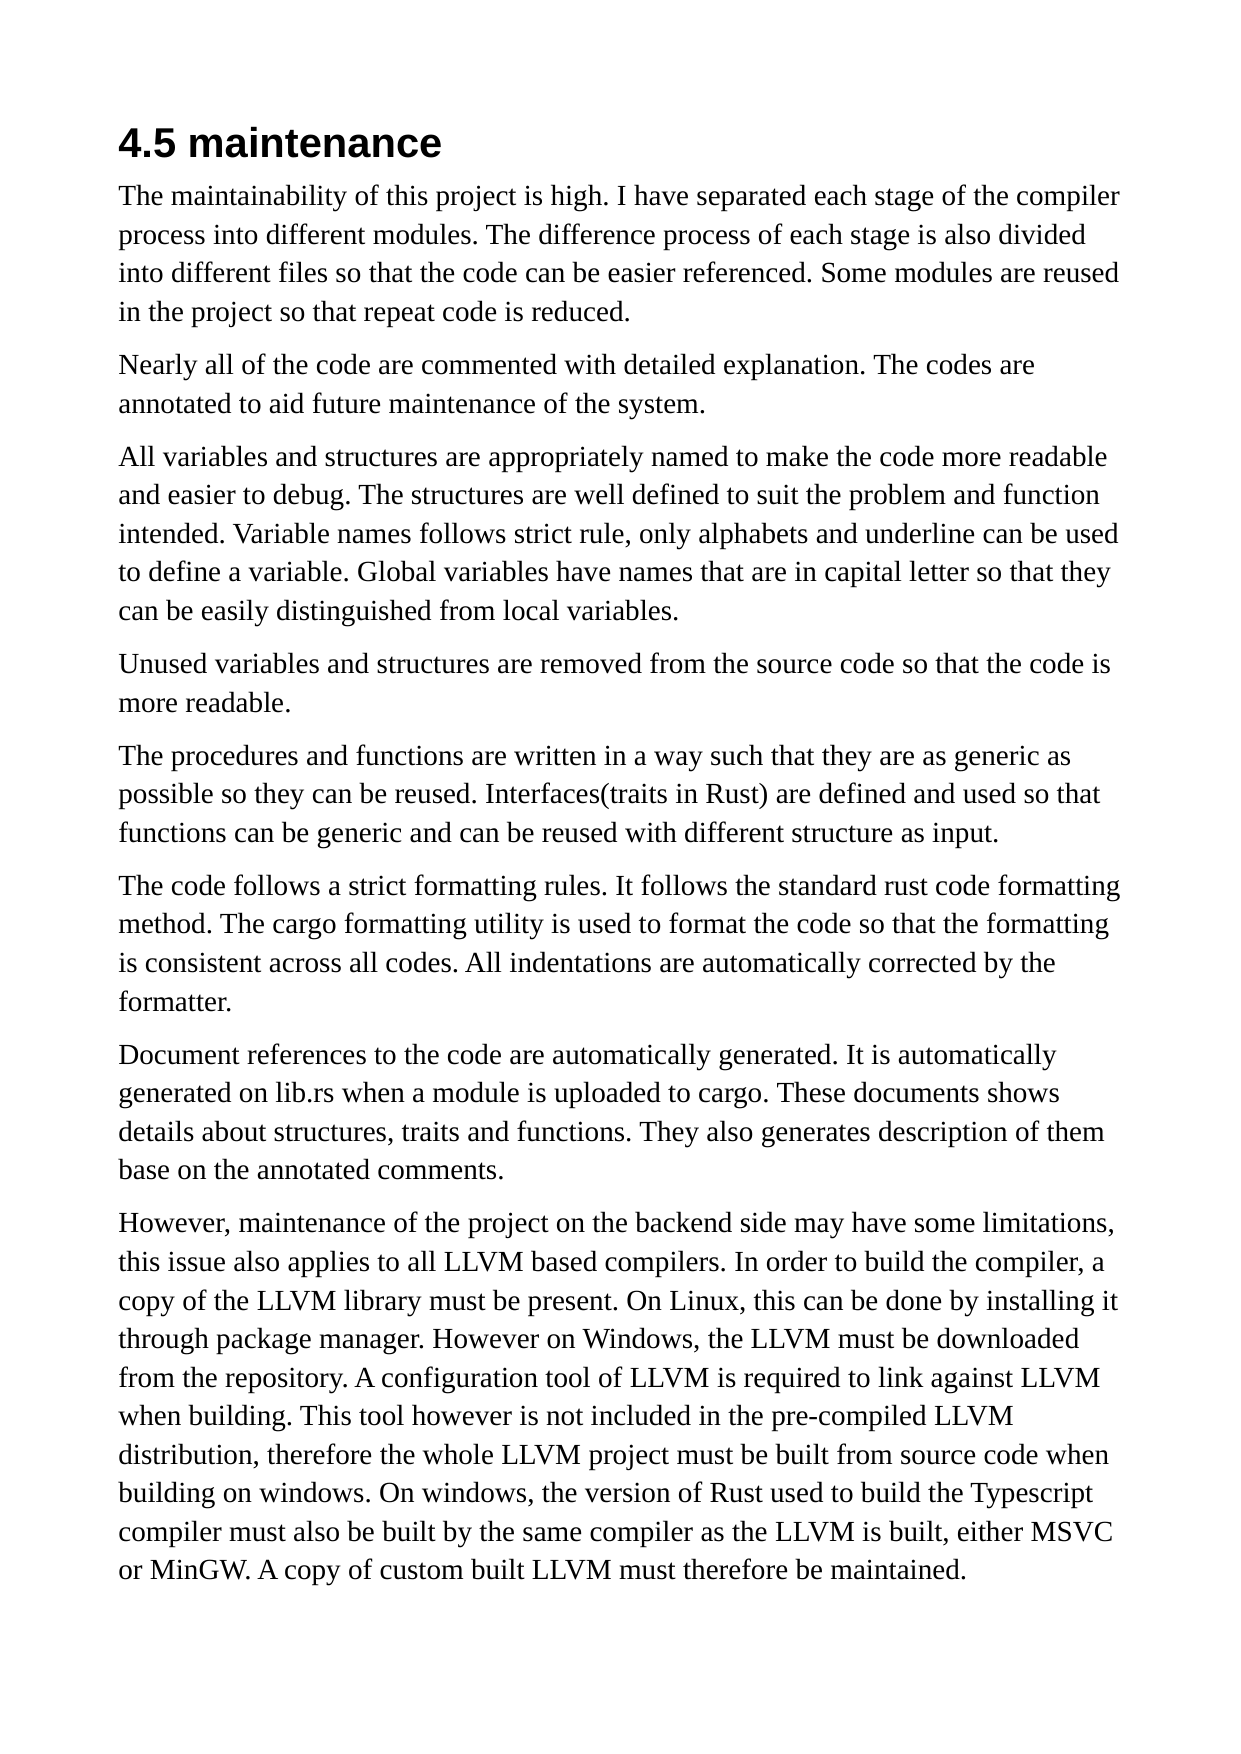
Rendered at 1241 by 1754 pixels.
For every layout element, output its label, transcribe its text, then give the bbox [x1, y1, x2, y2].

text The procedures and functions are written in a way such that they are as generic as possible so they can be reused. Interfaces(traits in Rust) are defined and used so that functions can be generic and can be reused with different structure as input. [118, 738, 1122, 848]
text All variables and structures are appropriately named to make the code more readable and easier to debug. The structures are well defined to suit the problem and function intended. Variable names follows strict rule, only alphabets and underline can be used to define a variable. Global variables have names that are in capital letter so that they can be easily distinguished from local variables. [118, 439, 1122, 627]
text Unused variables and structures are removed from the source code so that the code is more readable. [118, 646, 1122, 718]
text The code follows a strict formatting rules. It follows the standard rust code formatting method. The cargo formatting utility is used to format the code so that the formatting is consistent across all codes. All indentations are automatically corrected by the formatter. [118, 868, 1122, 1017]
text Nearly all of the code are commented with detailed explanation. The codes are annotated to aid future maintenance of the system. [118, 347, 1122, 419]
subtitle 4.5 maintenance [118, 118, 1122, 166]
text Document references to the code are automatically generated. It is automatically generated on lib.rs when a module is uploaded to cargo. These documents shows details about structures, traits and functions. They also generates description of them base on the annotated comments. [118, 1037, 1122, 1186]
text The maintainability of this project is high. I have separated each stage of the compiler process into different modules. The difference process of each stage is also divided into different files so that the code can be easier referenced. Some modules are reused in the project so that repeat code is reduced. [118, 178, 1122, 328]
text However, maintenance of the project on the backend side may have some limitations, this issue also applies to all LLVM based compilers. In order to build the compiler, a copy of the LLVM library must be present. On Linux, this can be done by installing it through package manager. However on Windows, the LLVM must be downloaded from the repository. A configuration tool of LLVM is required to link against LLVM when building. This tool however is not included in the pre-compiled LLVM distribution, therefore the whole LLVM project must be built from source code when building on windows. On windows, the version of Rust used to build the Typescript compiler must also be built by the same compiler as the LLVM is built, either MSVC or MinGW. A copy of custom built LLVM must therefore be maintained. [118, 1206, 1122, 1586]
